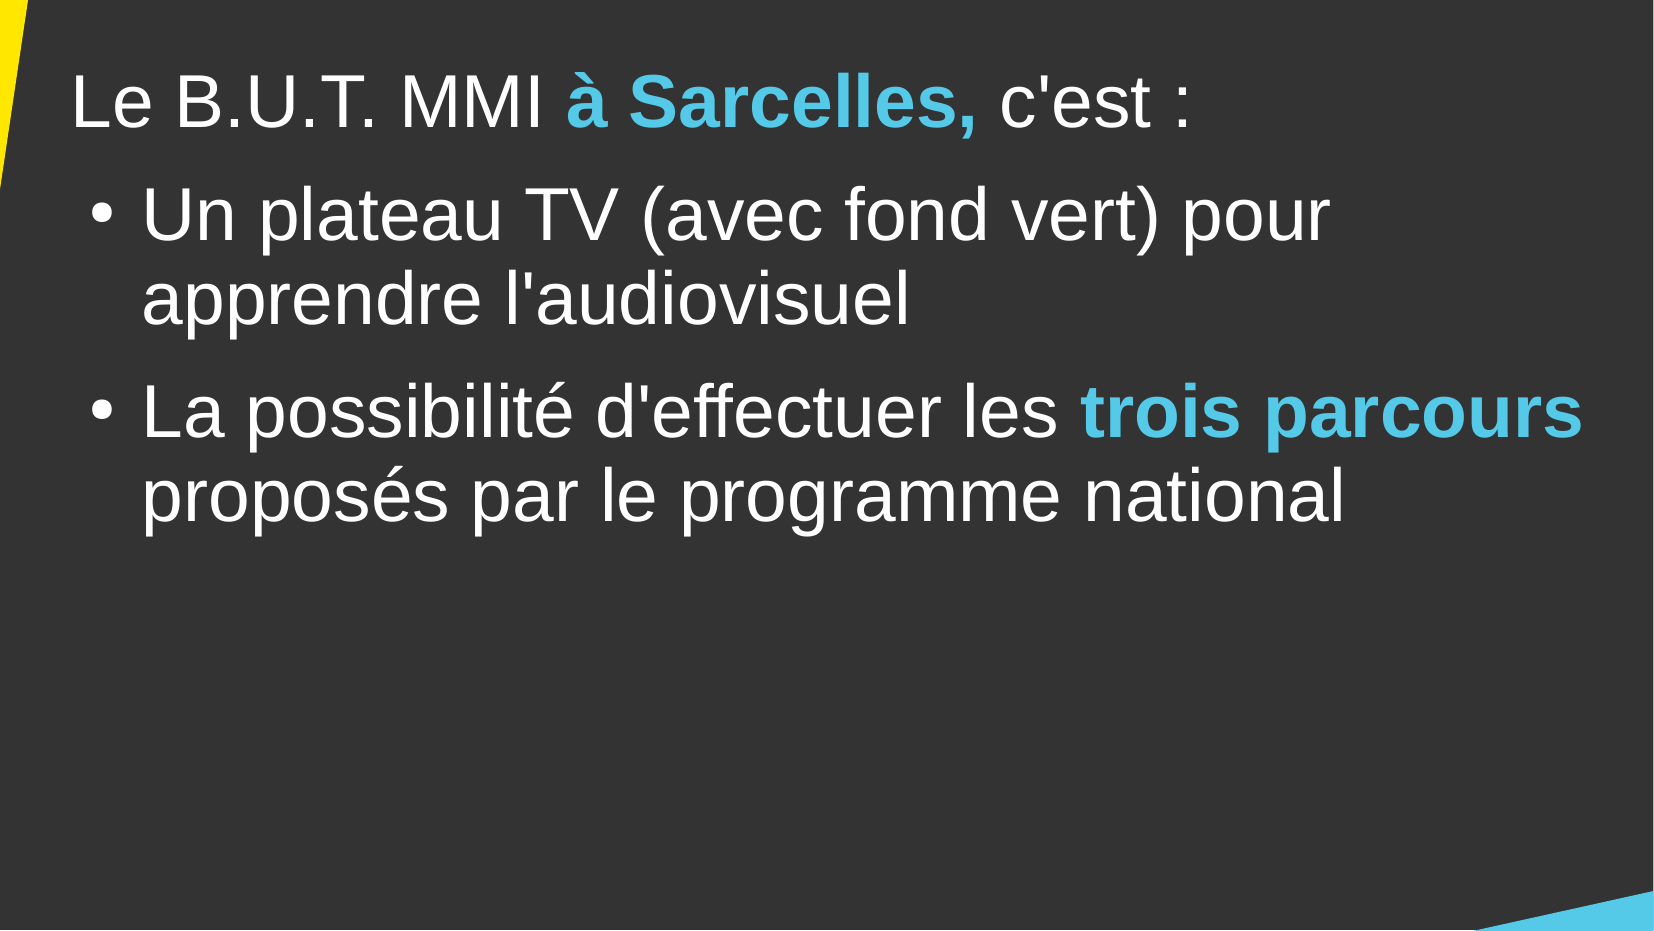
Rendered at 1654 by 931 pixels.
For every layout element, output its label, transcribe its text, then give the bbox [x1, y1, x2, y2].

text_box [0, 0, 29, 190]
list Le B.U.T. MMI à Sarcelles, c'est : Un plateau TV (avec fond vert) pour apprendre l'audiovisuel La possibilité d'effectuer les trois parcours proposés par le programme national [70, 59, 1595, 875]
text_box [1472, 890, 1654, 931]
